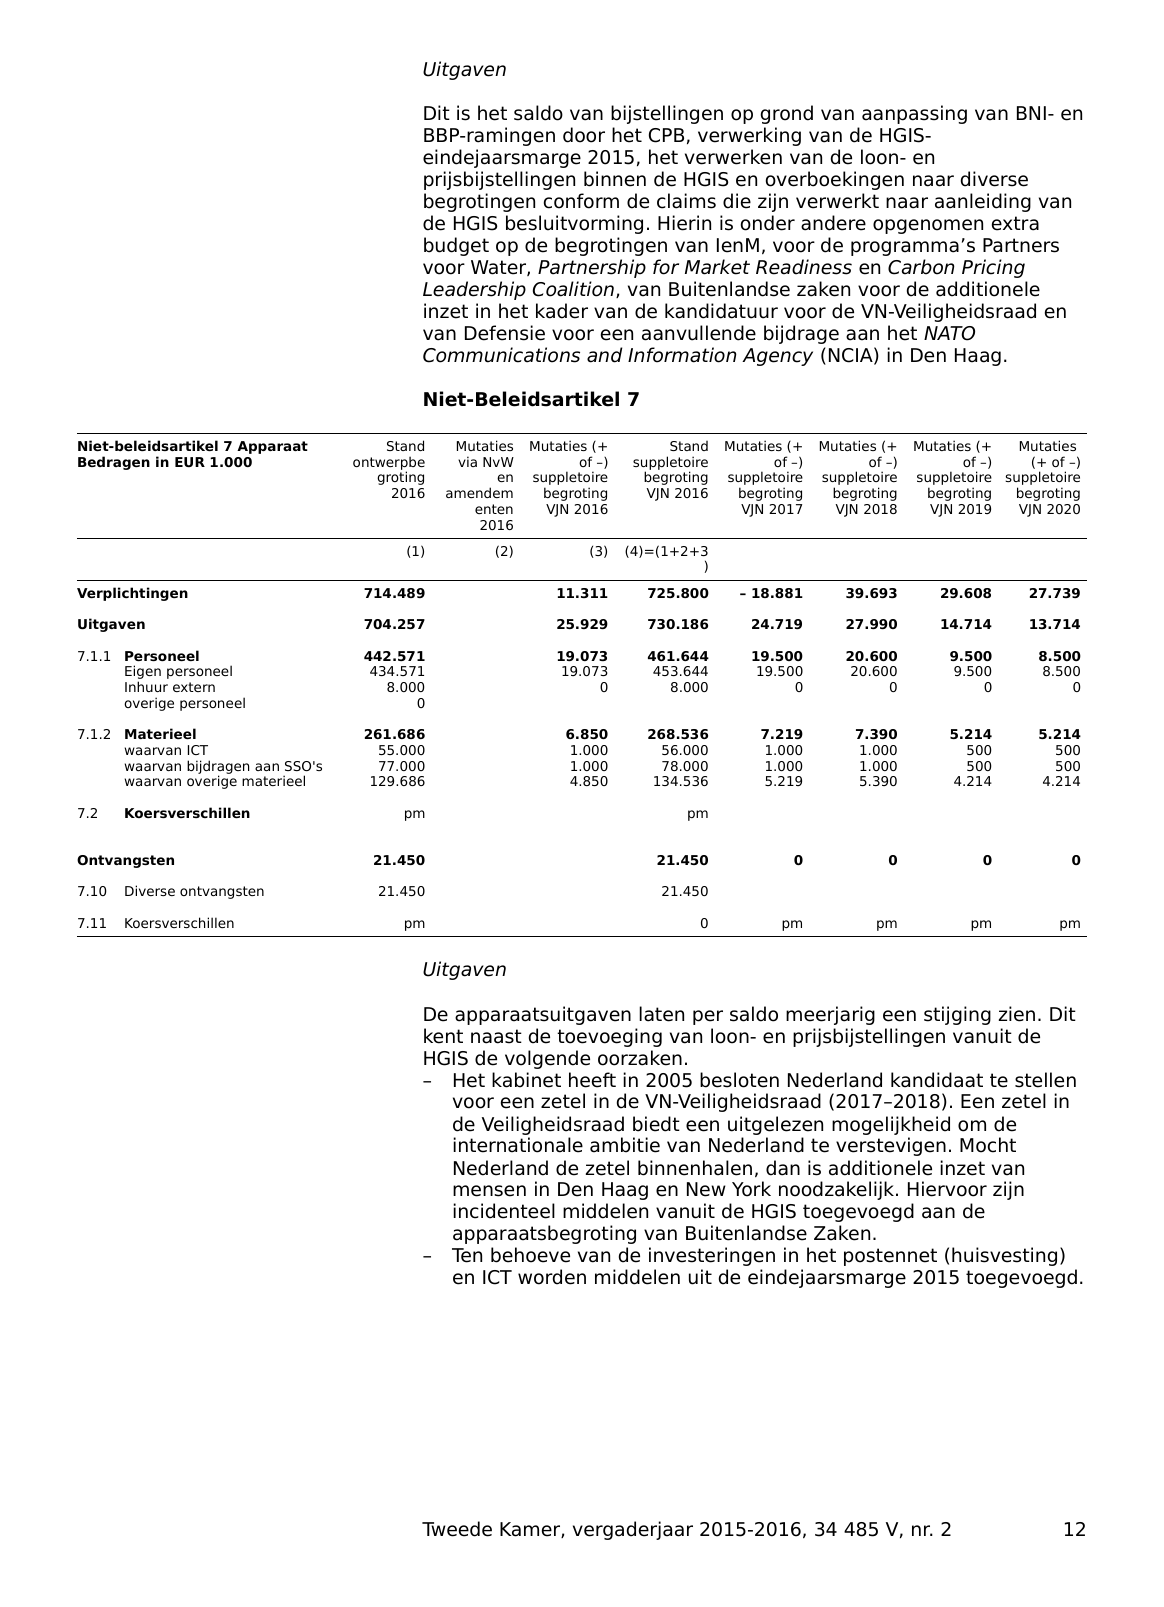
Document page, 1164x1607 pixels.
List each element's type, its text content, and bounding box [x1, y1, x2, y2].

table_cell [431, 916, 519, 936]
table_cell [520, 821, 614, 837]
table_cell [998, 539, 1087, 580]
table_cell pm [998, 916, 1087, 936]
table_cell [904, 696, 998, 711]
table_cell (1) [343, 539, 431, 580]
table_cell 7.10 [77, 884, 118, 900]
table_cell 7.2 [77, 806, 118, 821]
table_cell [77, 743, 118, 758]
table_cell [998, 790, 1087, 806]
table_cell [809, 696, 903, 711]
table_cell [998, 837, 1087, 853]
text Dit is het saldo van bijstellingen op grond van aanpassing van BNI- en BBP-ramingen door het CPB, verwerking van de HGIS-eindejaarsmarge 2015, het verwerken van de loon- en prijsbijstellingen binnen de HGIS en overboekingen naar diverse begrotingen conform de claims die zijn verwerkt naar aanleiding van de HGIS besluitvorming. Hierin is onder andere opgenomen extra budget op de begrotingen van IenM, voor de programma’s Partners voor Water, Partnership for Market Readiness en Carbon Pricing Leadership Coalition, van Buitenlandse zaken voor de additionele inzet in het kader van de kandidatuur voor de VN-Veiligheidsraad en van Defensie voor een aanvullende bijdrage aan het NATO Communications and Information Agency (NCIA) in Den Haag. [422, 103, 1087, 367]
table_cell pm [809, 916, 903, 936]
table_cell 4.850 [520, 774, 614, 790]
table_cell 19.500 [715, 648, 809, 664]
table_cell 19.500 [715, 664, 809, 680]
table_cell Verplichtingen [77, 581, 342, 601]
table_cell 7.1.1 [77, 648, 118, 664]
table_cell [343, 790, 431, 806]
table_cell [904, 837, 998, 853]
table_cell [431, 743, 519, 758]
table_cell 25.929 [520, 617, 614, 633]
table_cell [614, 869, 714, 884]
table_cell [715, 884, 809, 900]
table_cell [118, 821, 342, 837]
table_cell 1.000 [809, 743, 903, 758]
table_cell pm [343, 916, 431, 936]
table_cell 434.571 [343, 664, 431, 680]
table_cell [904, 633, 998, 648]
table_cell [520, 869, 614, 884]
table_cell 14.714 [904, 617, 998, 633]
table_cell [118, 900, 342, 916]
table_cell Eigen personeel [118, 664, 342, 680]
table_cell 704.257 [343, 617, 431, 633]
table_cell 4.214 [998, 774, 1087, 790]
table_cell [904, 539, 998, 580]
table_cell pm [715, 916, 809, 936]
table_cell [431, 664, 519, 680]
table_cell [998, 806, 1087, 821]
table_cell [431, 696, 519, 711]
table_cell waarvan ICT [118, 743, 342, 758]
table_cell 39.693 [809, 581, 903, 601]
table_cell [904, 900, 998, 916]
subtitle Uitgaven [422, 59, 1087, 81]
table_cell [343, 900, 431, 916]
table_cell 9.500 [904, 664, 998, 680]
table_cell [431, 790, 519, 806]
table_cell [614, 821, 714, 837]
table_cell 5.214 [904, 727, 998, 743]
subtitle Niet-Beleidsartikel 7 [422, 389, 1087, 411]
table_cell 461.644 [614, 648, 714, 664]
table_cell 500 [904, 759, 998, 774]
table_cell [77, 821, 118, 837]
table_cell pm [904, 916, 998, 936]
table_cell 134.536 [614, 774, 714, 790]
table_cell 55.000 [343, 743, 431, 758]
table_cell 0 [715, 853, 809, 868]
table_cell [904, 711, 998, 727]
table_cell [998, 869, 1087, 884]
table_cell 7.219 [715, 727, 809, 743]
table_cell [343, 869, 431, 884]
table_cell [431, 806, 519, 821]
table_cell 453.644 [614, 664, 714, 680]
table_cell 1.000 [520, 743, 614, 758]
table_cell Materieel [118, 727, 342, 743]
table_cell 261.686 [343, 727, 431, 743]
table_header Mutaties (+ of –) suppletoire begroting VJN 2020 [998, 434, 1087, 538]
subtitle Uitgaven [422, 959, 1087, 981]
table_cell [715, 790, 809, 806]
table_cell 20.600 [809, 664, 903, 680]
table_cell [77, 869, 118, 884]
table_cell [809, 884, 903, 900]
table_cell 1.000 [715, 743, 809, 758]
table_cell 27.990 [809, 617, 903, 633]
table_cell [904, 806, 998, 821]
table_cell [431, 601, 519, 617]
table_cell 21.450 [343, 884, 431, 900]
table_cell [715, 821, 809, 837]
table_cell [809, 806, 903, 821]
table_cell [715, 601, 809, 617]
table_cell 8.500 [998, 664, 1087, 680]
table_cell [904, 821, 998, 837]
table_cell 20.600 [809, 648, 903, 664]
table_cell 500 [904, 743, 998, 758]
table_cell 725.800 [614, 581, 714, 601]
table_cell [431, 727, 519, 743]
table_cell Koersverschillen [118, 806, 342, 821]
table_cell waarvan overige materieel [118, 774, 342, 790]
table_cell – 18.881 [715, 581, 809, 601]
table_cell [520, 884, 614, 900]
table_cell Personeel [118, 648, 342, 664]
table_cell 0 [809, 853, 903, 868]
table_cell [77, 774, 118, 790]
table_cell 6.850 [520, 727, 614, 743]
table_cell [343, 633, 431, 648]
table_cell [118, 711, 342, 727]
table_cell [715, 806, 809, 821]
table_cell 1.000 [715, 759, 809, 774]
table_cell [431, 581, 519, 601]
table_cell 5.219 [715, 774, 809, 790]
table_cell [343, 711, 431, 727]
table_cell 29.608 [904, 581, 998, 601]
table_cell 730.186 [614, 617, 714, 633]
table_cell [520, 853, 614, 868]
table_cell 8.500 [998, 648, 1087, 664]
table_cell [809, 711, 903, 727]
table_cell 56.000 [614, 743, 714, 758]
table_cell [77, 711, 118, 727]
table_cell [77, 680, 118, 696]
table_cell pm [614, 806, 714, 821]
table_cell [77, 759, 118, 774]
table_cell 77.000 [343, 759, 431, 774]
table_cell [520, 711, 614, 727]
table_cell [343, 601, 431, 617]
table_cell 500 [998, 743, 1087, 758]
table_cell Inhuur extern [118, 680, 342, 696]
table_cell 0 [809, 680, 903, 696]
table_cell 27.739 [998, 581, 1087, 601]
table_cell 500 [998, 759, 1087, 774]
table_cell 7.1.2 [77, 727, 118, 743]
table_cell [520, 806, 614, 821]
table_header Mutaties (+ of –) suppletoire begroting VJN 2019 [904, 434, 998, 538]
table_cell [77, 633, 118, 648]
table_cell [520, 916, 614, 936]
table_cell [809, 900, 903, 916]
table_cell [431, 680, 519, 696]
table_cell [431, 648, 519, 664]
table_cell [715, 539, 809, 580]
table_cell 1.000 [520, 759, 614, 774]
table_cell [904, 601, 998, 617]
table_cell Koersverschillen [118, 916, 342, 936]
table_cell 0 [715, 680, 809, 696]
table_header Stand suppletoire begroting VJN 2016 [614, 434, 714, 538]
table_cell [431, 617, 519, 633]
table_cell [715, 869, 809, 884]
table_cell [77, 664, 118, 680]
table_cell [431, 633, 519, 648]
table_cell [809, 790, 903, 806]
table_cell 9.500 [904, 648, 998, 664]
table_cell [520, 900, 614, 916]
table_cell [77, 696, 118, 711]
table_cell [998, 821, 1087, 837]
table_cell [998, 696, 1087, 711]
table_cell 129.686 [343, 774, 431, 790]
table_header Mutaties (+ of –) suppletoire begroting VJN 2016 [520, 434, 614, 538]
table_cell [998, 711, 1087, 727]
table_cell [715, 711, 809, 727]
table_cell 0 [520, 680, 614, 696]
table_cell 21.450 [614, 884, 714, 900]
table_cell [998, 884, 1087, 900]
table_header Niet-beleidsartikel 7 Apparaat Bedragen in EUR 1.000 [77, 434, 342, 538]
table_cell 7.390 [809, 727, 903, 743]
table_cell Diverse ontvangsten [118, 884, 342, 900]
text – Het kabinet heeft in 2005 besloten Nederland kandidaat te stellen voor een zetel in de VN-Veiligheidsraad (2017–2018). Een zetel in de Veiligheidsraad biedt een uitgelezen mogelijkheid om de internationale ambitie van Nederland te verstevigen. Mocht Nederland de zetel binnenhalen, dan is additionele inzet van mensen in Den Haag en New York noodzakelijk. Hiervoor zijn incidenteel middelen vanuit de HGIS toegevoegd aan de apparaatsbegroting van Buitenlandse Zaken. [422, 1069, 1087, 1245]
table_cell [809, 601, 903, 617]
table_cell 24.719 [715, 617, 809, 633]
table_cell 1.000 [809, 759, 903, 774]
table_cell [904, 790, 998, 806]
table_cell pm [343, 806, 431, 821]
table_cell [343, 821, 431, 837]
table_cell waarvan bijdragen aan SSO's [118, 759, 342, 774]
table_cell [809, 869, 903, 884]
table_cell [614, 711, 714, 727]
table_cell [77, 790, 118, 806]
table_cell 0 [998, 853, 1087, 868]
table_cell [809, 633, 903, 648]
table_cell Uitgaven [77, 617, 342, 633]
table_cell 19.073 [520, 648, 614, 664]
table_cell [77, 601, 118, 617]
table_cell 5.390 [809, 774, 903, 790]
table_cell [614, 601, 714, 617]
table_cell [809, 821, 903, 837]
table_cell [904, 869, 998, 884]
table_cell [118, 601, 342, 617]
table_cell 714.489 [343, 581, 431, 601]
table_cell 268.536 [614, 727, 714, 743]
table_cell [431, 853, 519, 868]
table_cell [809, 539, 903, 580]
table_cell [614, 900, 714, 916]
table_header Mutaties (+ of –) suppletoire begroting VJN 2018 [809, 434, 903, 538]
table_cell 7.11 [77, 916, 118, 936]
table_cell [614, 837, 714, 853]
table_cell [431, 821, 519, 837]
table_cell [431, 900, 519, 916]
table_cell [431, 774, 519, 790]
table_cell 8.000 [343, 680, 431, 696]
table_cell [614, 696, 714, 711]
table_cell [520, 633, 614, 648]
table_cell 11.311 [520, 581, 614, 601]
table_cell 21.450 [343, 853, 431, 868]
text – Ten behoeve van de investeringen in het postennet (huisvesting) en ICT worden middelen uit de eindejaarsmarge 2015 toegevoegd. [422, 1245, 1087, 1289]
table_cell 442.571 [343, 648, 431, 664]
table_cell [715, 900, 809, 916]
table_cell 0 [904, 853, 998, 868]
table_cell [809, 837, 903, 853]
table_cell [431, 869, 519, 884]
table_cell 4.214 [904, 774, 998, 790]
table_cell [118, 869, 342, 884]
table_cell [431, 759, 519, 774]
table_cell (3) [520, 539, 614, 580]
table_cell 19.073 [520, 664, 614, 680]
table_cell Ontvangsten [77, 853, 342, 868]
table_cell [118, 790, 342, 806]
table_cell [904, 884, 998, 900]
table_cell [614, 790, 714, 806]
table_cell 21.450 [614, 853, 714, 868]
table_cell [520, 696, 614, 711]
table_cell [118, 633, 342, 648]
table_cell [77, 900, 118, 916]
table_header Stand ontwerpbegroting 2016 [343, 434, 431, 538]
table_cell [520, 601, 614, 617]
table_cell [118, 837, 342, 853]
table_header Mutaties via NvW en amendementen 2016 [431, 434, 519, 538]
table_cell [520, 790, 614, 806]
table_cell 0 [343, 696, 431, 711]
table_cell [998, 900, 1087, 916]
table_cell (2) [431, 539, 519, 580]
table_cell [715, 696, 809, 711]
table_cell [614, 633, 714, 648]
table_cell [431, 711, 519, 727]
table_cell 0 [614, 916, 714, 936]
table_cell [343, 837, 431, 853]
table_cell [998, 601, 1087, 617]
table_cell [431, 884, 519, 900]
table_cell [520, 837, 614, 853]
table_cell 5.214 [998, 727, 1087, 743]
table_cell [715, 837, 809, 853]
table_cell 8.000 [614, 680, 714, 696]
table_cell [77, 539, 342, 580]
table_cell (4)=(1+2+3) [614, 539, 714, 580]
table_cell [431, 837, 519, 853]
table_cell 78.000 [614, 759, 714, 774]
table_header Mutaties (+ of –) suppletoire begroting VJN 2017 [715, 434, 809, 538]
table_cell [77, 837, 118, 853]
text De apparaatsuitgaven laten per saldo meerjarig een stijging zien. Dit kent naast de toevoeging van loon- en prijsbijstellingen vanuit de HGIS de volgende oorzaken. [422, 1003, 1087, 1069]
table_cell [715, 633, 809, 648]
table_cell 13.714 [998, 617, 1087, 633]
table_cell 0 [904, 680, 998, 696]
table_cell 0 [998, 680, 1087, 696]
table_cell overige personeel [118, 696, 342, 711]
table_cell [998, 633, 1087, 648]
